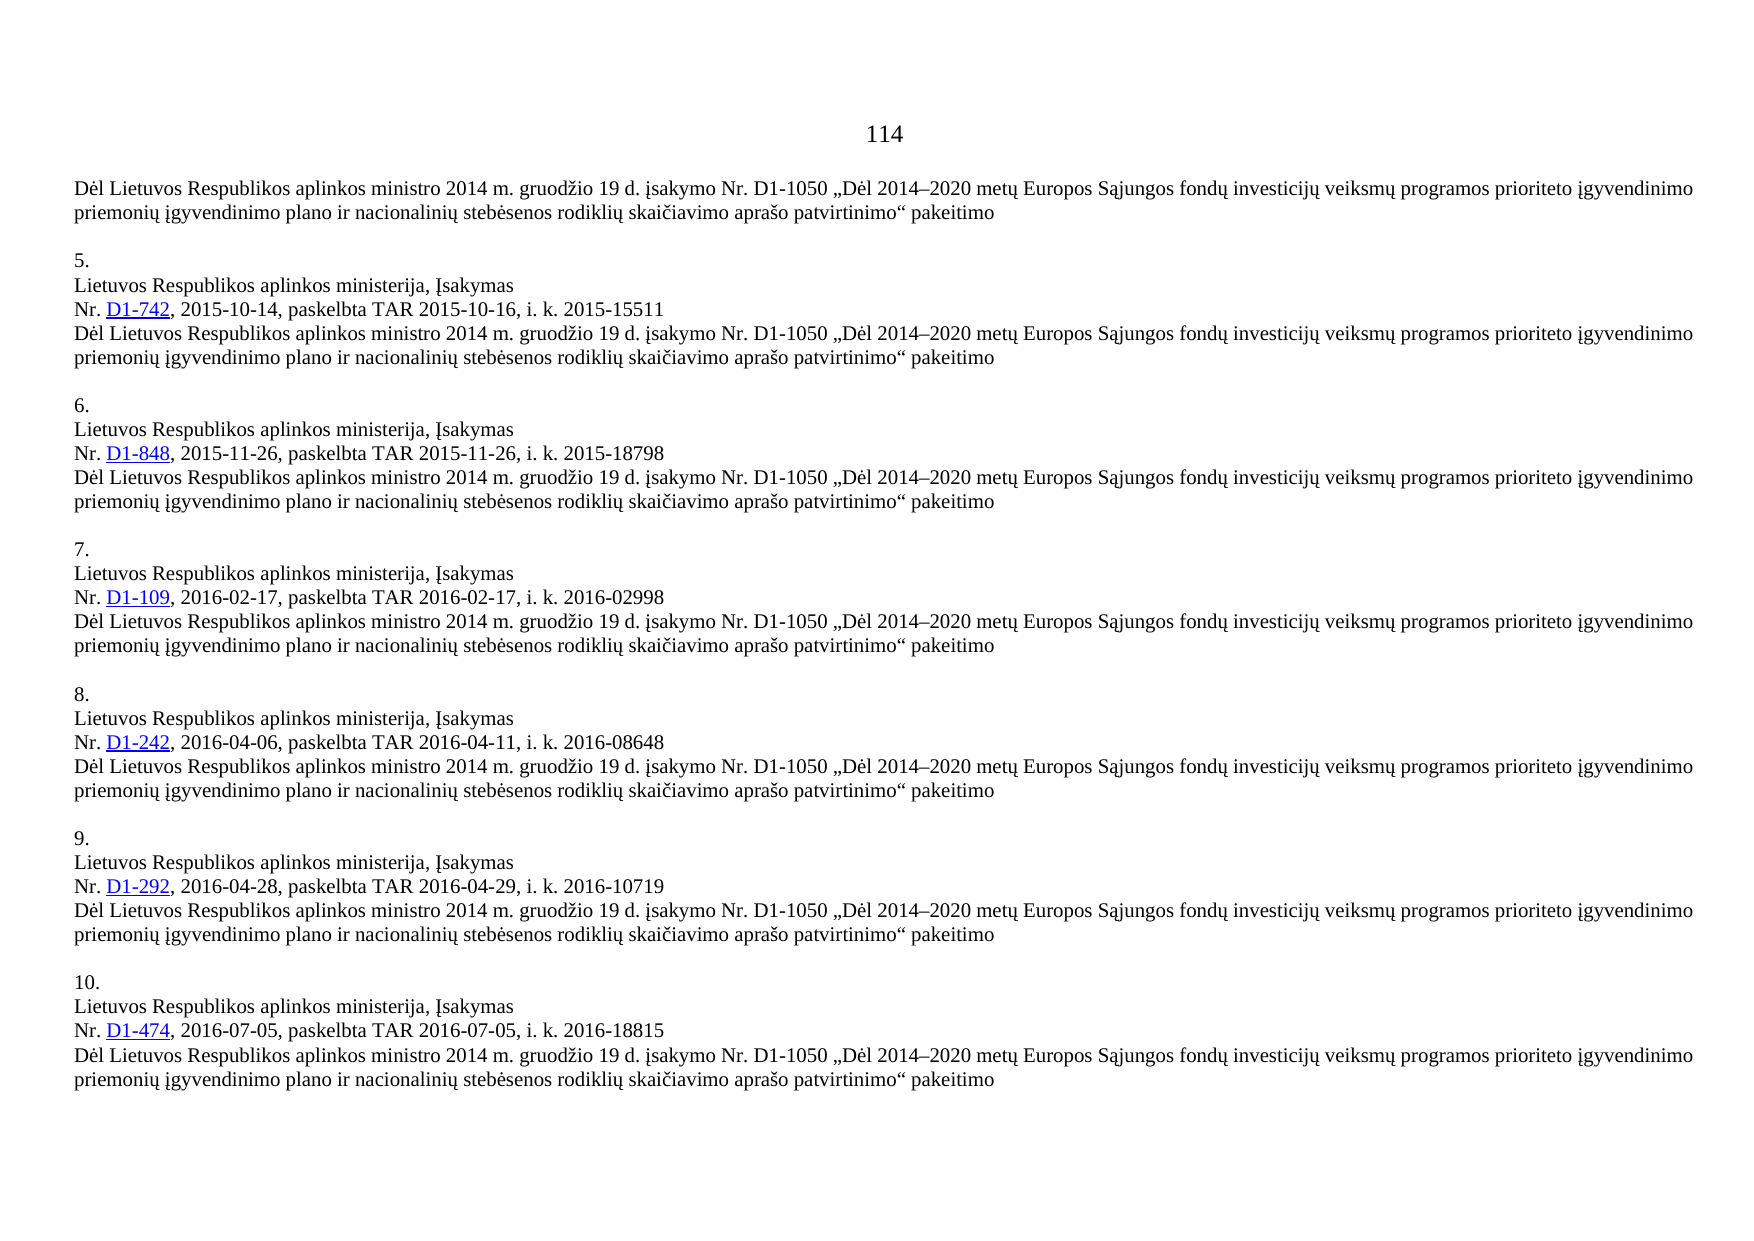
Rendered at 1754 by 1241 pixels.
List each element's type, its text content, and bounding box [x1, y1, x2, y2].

text 7. [74, 537, 1695, 561]
text Nr. D1-109, 2016-02-17, paskelbta TAR 2016-02-17, i. k. 2016-02998 [74, 585, 1695, 609]
text Dėl Lietuvos Respublikos aplinkos ministro 2014 m. gruodžio 19 d. įsakymo Nr. D1-1050 „Dėl 2014–2020 metų Europos Sąjungos fondų investicijų veiksmų programos prioriteto įgyvendinimo priemonių įgyvendinimo plano ir nacionalinių stebėsenos rodiklių skaičiavimo aprašo patvirtinimo“ pakeitimo [74, 176, 1695, 224]
text 8. [74, 682, 1695, 706]
text Nr. D1-292, 2016-04-28, paskelbta TAR 2016-04-29, i. k. 2016-10719 [74, 874, 1695, 898]
text Lietuvos Respublikos aplinkos ministerija, Įsakymas [74, 272, 1695, 297]
text Nr. D1-242, 2016-04-06, paskelbta TAR 2016-04-11, i. k. 2016-08648 [74, 730, 1695, 754]
text 5. [74, 248, 1695, 272]
text Lietuvos Respublikos aplinkos ministerija, Įsakymas [74, 561, 1695, 585]
text Dėl Lietuvos Respublikos aplinkos ministro 2014 m. gruodžio 19 d. įsakymo Nr. D1-1050 „Dėl 2014–2020 metų Europos Sąjungos fondų investicijų veiksmų programos prioriteto įgyvendinimo priemonių įgyvendinimo plano ir nacionalinių stebėsenos rodiklių skaičiavimo aprašo patvirtinimo“ pakeitimo [74, 465, 1695, 513]
text Dėl Lietuvos Respublikos aplinkos ministro 2014 m. gruodžio 19 d. įsakymo Nr. D1-1050 „Dėl 2014–2020 metų Europos Sąjungos fondų investicijų veiksmų programos prioriteto įgyvendinimo priemonių įgyvendinimo plano ir nacionalinių stebėsenos rodiklių skaičiavimo aprašo patvirtinimo“ pakeitimo [74, 898, 1695, 946]
text Dėl Lietuvos Respublikos aplinkos ministro 2014 m. gruodžio 19 d. įsakymo Nr. D1-1050 „Dėl 2014–2020 metų Europos Sąjungos fondų investicijų veiksmų programos prioriteto įgyvendinimo priemonių įgyvendinimo plano ir nacionalinių stebėsenos rodiklių skaičiavimo aprašo patvirtinimo“ pakeitimo [74, 609, 1695, 657]
text Lietuvos Respublikos aplinkos ministerija, Įsakymas [74, 417, 1695, 441]
text Nr. D1-848, 2015-11-26, paskelbta TAR 2015-11-26, i. k. 2015-18798 [74, 441, 1695, 465]
text Dėl Lietuvos Respublikos aplinkos ministro 2014 m. gruodžio 19 d. įsakymo Nr. D1-1050 „Dėl 2014–2020 metų Europos Sąjungos fondų investicijų veiksmų programos prioriteto įgyvendinimo priemonių įgyvendinimo plano ir nacionalinių stebėsenos rodiklių skaičiavimo aprašo patvirtinimo“ pakeitimo [74, 754, 1695, 802]
text Nr. D1-474, 2016-07-05, paskelbta TAR 2016-07-05, i. k. 2016-18815 [74, 1018, 1695, 1042]
text Dėl Lietuvos Respublikos aplinkos ministro 2014 m. gruodžio 19 d. įsakymo Nr. D1-1050 „Dėl 2014–2020 metų Europos Sąjungos fondų investicijų veiksmų programos prioriteto įgyvendinimo priemonių įgyvendinimo plano ir nacionalinių stebėsenos rodiklių skaičiavimo aprašo patvirtinimo“ pakeitimo [74, 321, 1695, 369]
text 9. [74, 826, 1695, 850]
text Lietuvos Respublikos aplinkos ministerija, Įsakymas [74, 994, 1695, 1018]
text 10. [74, 970, 1695, 994]
text Nr. D1-742, 2015-10-14, paskelbta TAR 2015-10-16, i. k. 2015-15511 [74, 297, 1695, 321]
text 6. [74, 393, 1695, 417]
text Lietuvos Respublikos aplinkos ministerija, Įsakymas [74, 850, 1695, 874]
text Lietuvos Respublikos aplinkos ministerija, Įsakymas [74, 706, 1695, 730]
text Dėl Lietuvos Respublikos aplinkos ministro 2014 m. gruodžio 19 d. įsakymo Nr. D1-1050 „Dėl 2014–2020 metų Europos Sąjungos fondų investicijų veiksmų programos prioriteto įgyvendinimo priemonių įgyvendinimo plano ir nacionalinių stebėsenos rodiklių skaičiavimo aprašo patvirtinimo“ pakeitimo [74, 1042, 1695, 1091]
